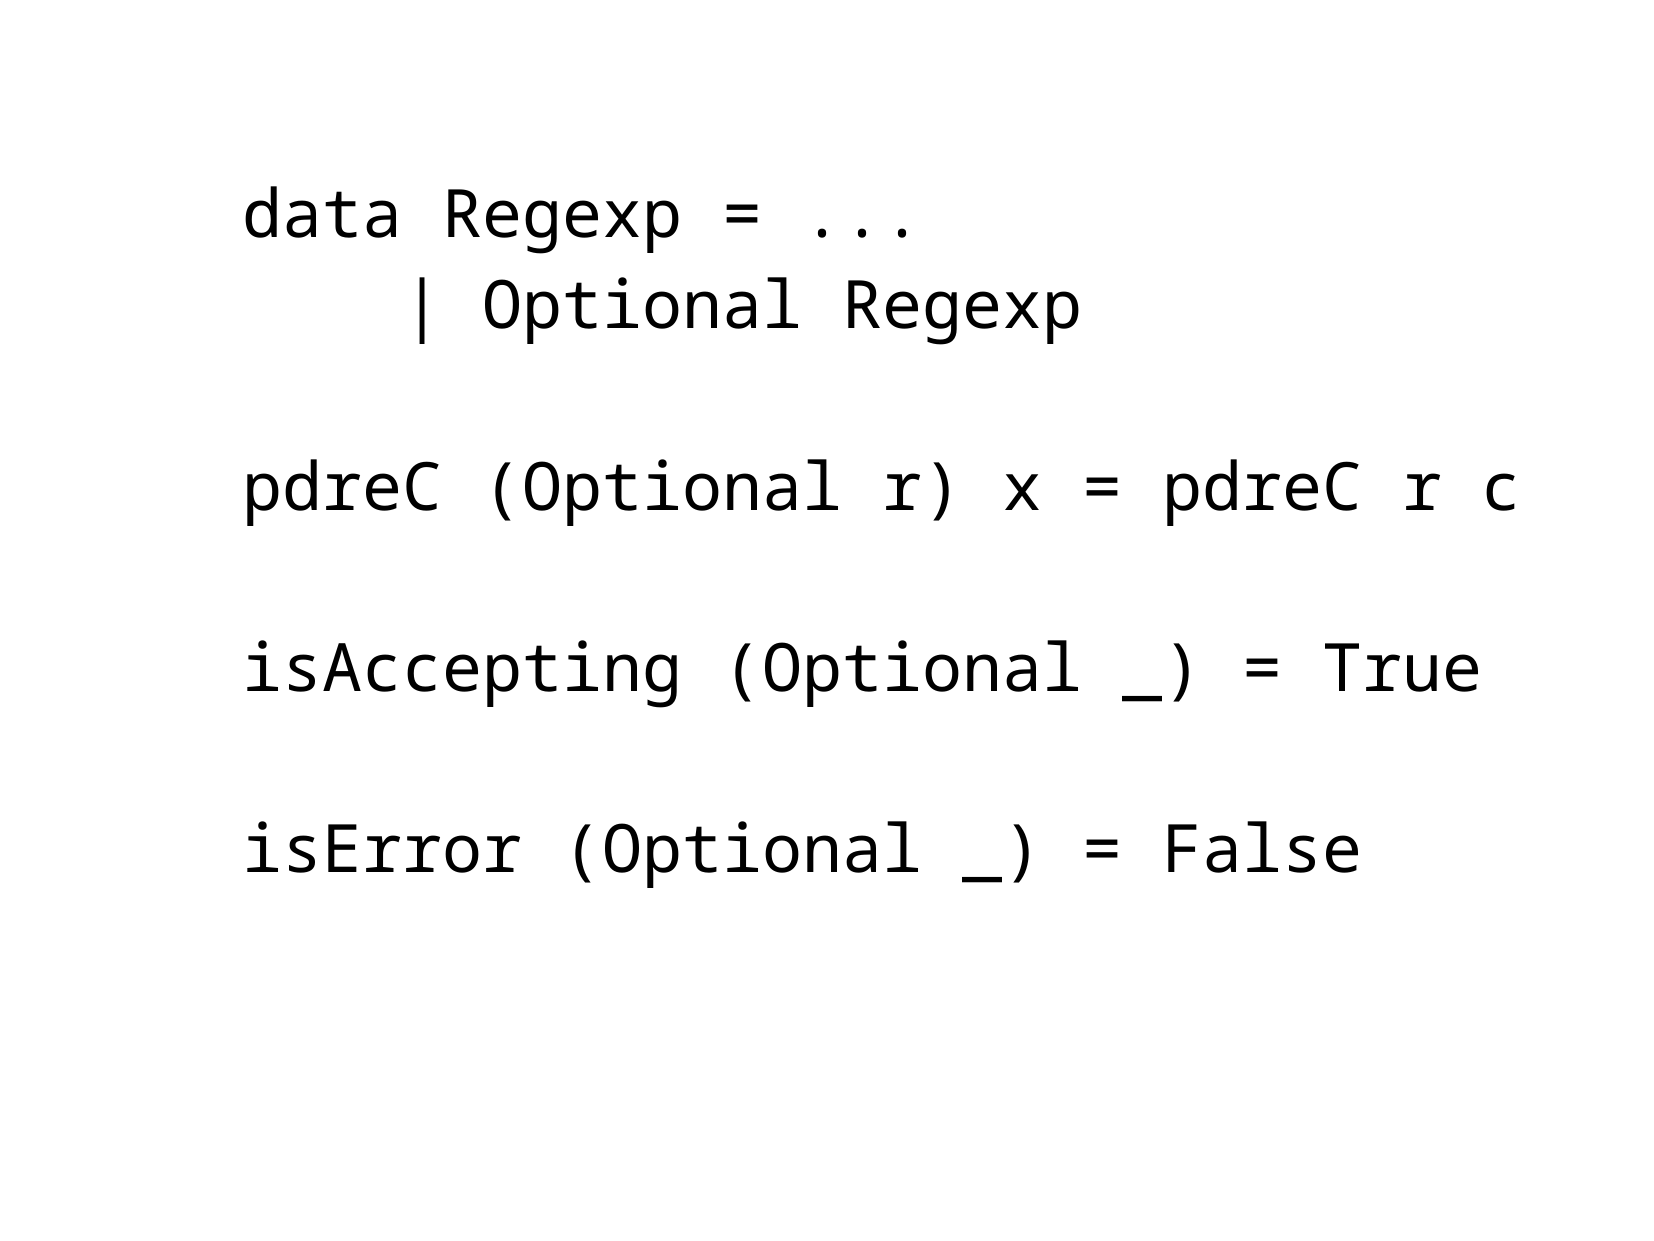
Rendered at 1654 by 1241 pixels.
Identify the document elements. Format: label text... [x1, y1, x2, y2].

subtitle data Regexp = ... | Optional Regexp pdreC (Optional r) x = pdreC r c isAccepting (Optional _) = True isError (Optional _) = False [82, 49, 1571, 1010]
